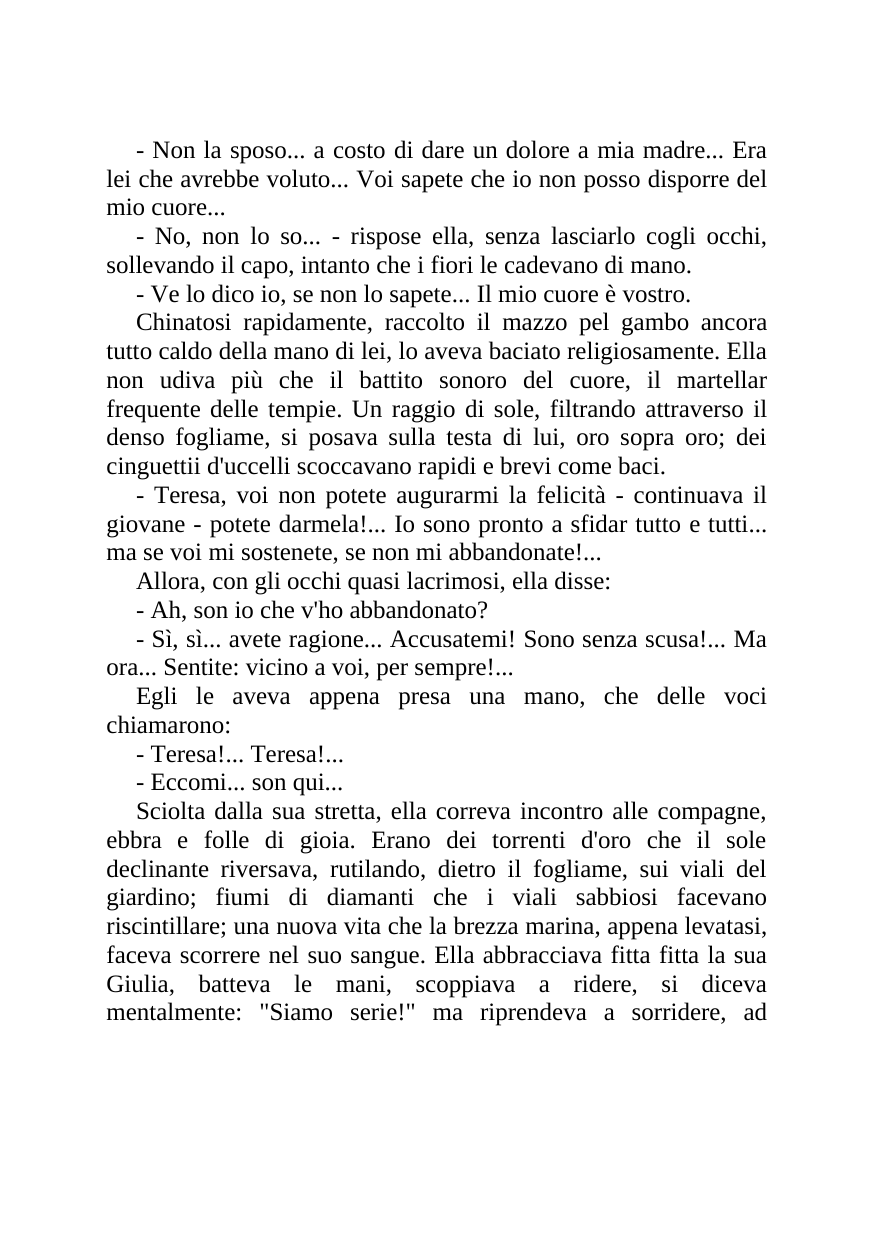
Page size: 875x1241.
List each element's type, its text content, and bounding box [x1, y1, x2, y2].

text - Non la sposo... a costo di dare un dolore a mia madre... Era lei che avrebbe voluto... Voi sapete che io non posso disporre del mio cuore... [106, 135, 768, 221]
text Sciolta dalla sua stretta, ella correva incontro alle compagne, ebbra e folle di gioia. Erano dei torrenti d'oro che il sole declinante riversava, rutilando, dietro il fogliame, sui viali del giardino; fiumi di diamanti che i viali sabbiosi facevano riscintillare; una nuova vita che la brezza marina, appena levatasi, faceva scorrere nel suo sangue. Ella abbracciava fitta fitta la sua Giulia, batteva le mani, scoppiava a ridere, si diceva mentalmente: "Siamo serie!" ma riprendeva a sorridere, ad [106, 796, 768, 1026]
text Chinatosi rapidamente, raccolto il mazzo pel gambo ancora tutto caldo della mano di lei, lo aveva baciato religiosamente. Ella non udiva più che il battito sonoro del cuore, il martellar frequente delle tempie. Un raggio di sole, filtrando attraverso il denso fogliame, si posava sulla testa di lui, oro sopra oro; dei cinguettii d'uccelli scoccavano rapidi e brevi come baci. [106, 307, 768, 480]
text - Teresa, voi non potete augurarmi la felicità - continuava il giovane - potete darmela!... Io sono pronto a sfidar tutto e tutti... ma se voi mi sostenete, se non mi abbandonate!... [106, 480, 768, 566]
text - Ah, son io che v'ho abbandonato? [106, 595, 768, 624]
text - Teresa!... Teresa!... [106, 739, 768, 767]
text - No, non lo so... - rispose ella, senza lasciarlo cogli occhi, sollevando il capo, intanto che i fiori le cadevano di mano. [106, 221, 768, 279]
text - Sì, sì... avete ragione... Accusatemi! Sono senza scusa!... Ma ora... Sentite: vicino a voi, per sempre!... [106, 624, 768, 681]
text - Eccomi... son qui... [106, 767, 768, 796]
text - Ve lo dico io, se non lo sapete... Il mio cuore è vostro. [106, 279, 768, 307]
text Egli le aveva appena presa una mano, che delle voci chiamarono: [106, 681, 768, 739]
text Allora, con gli occhi quasi lacrimosi, ella disse: [106, 566, 768, 595]
